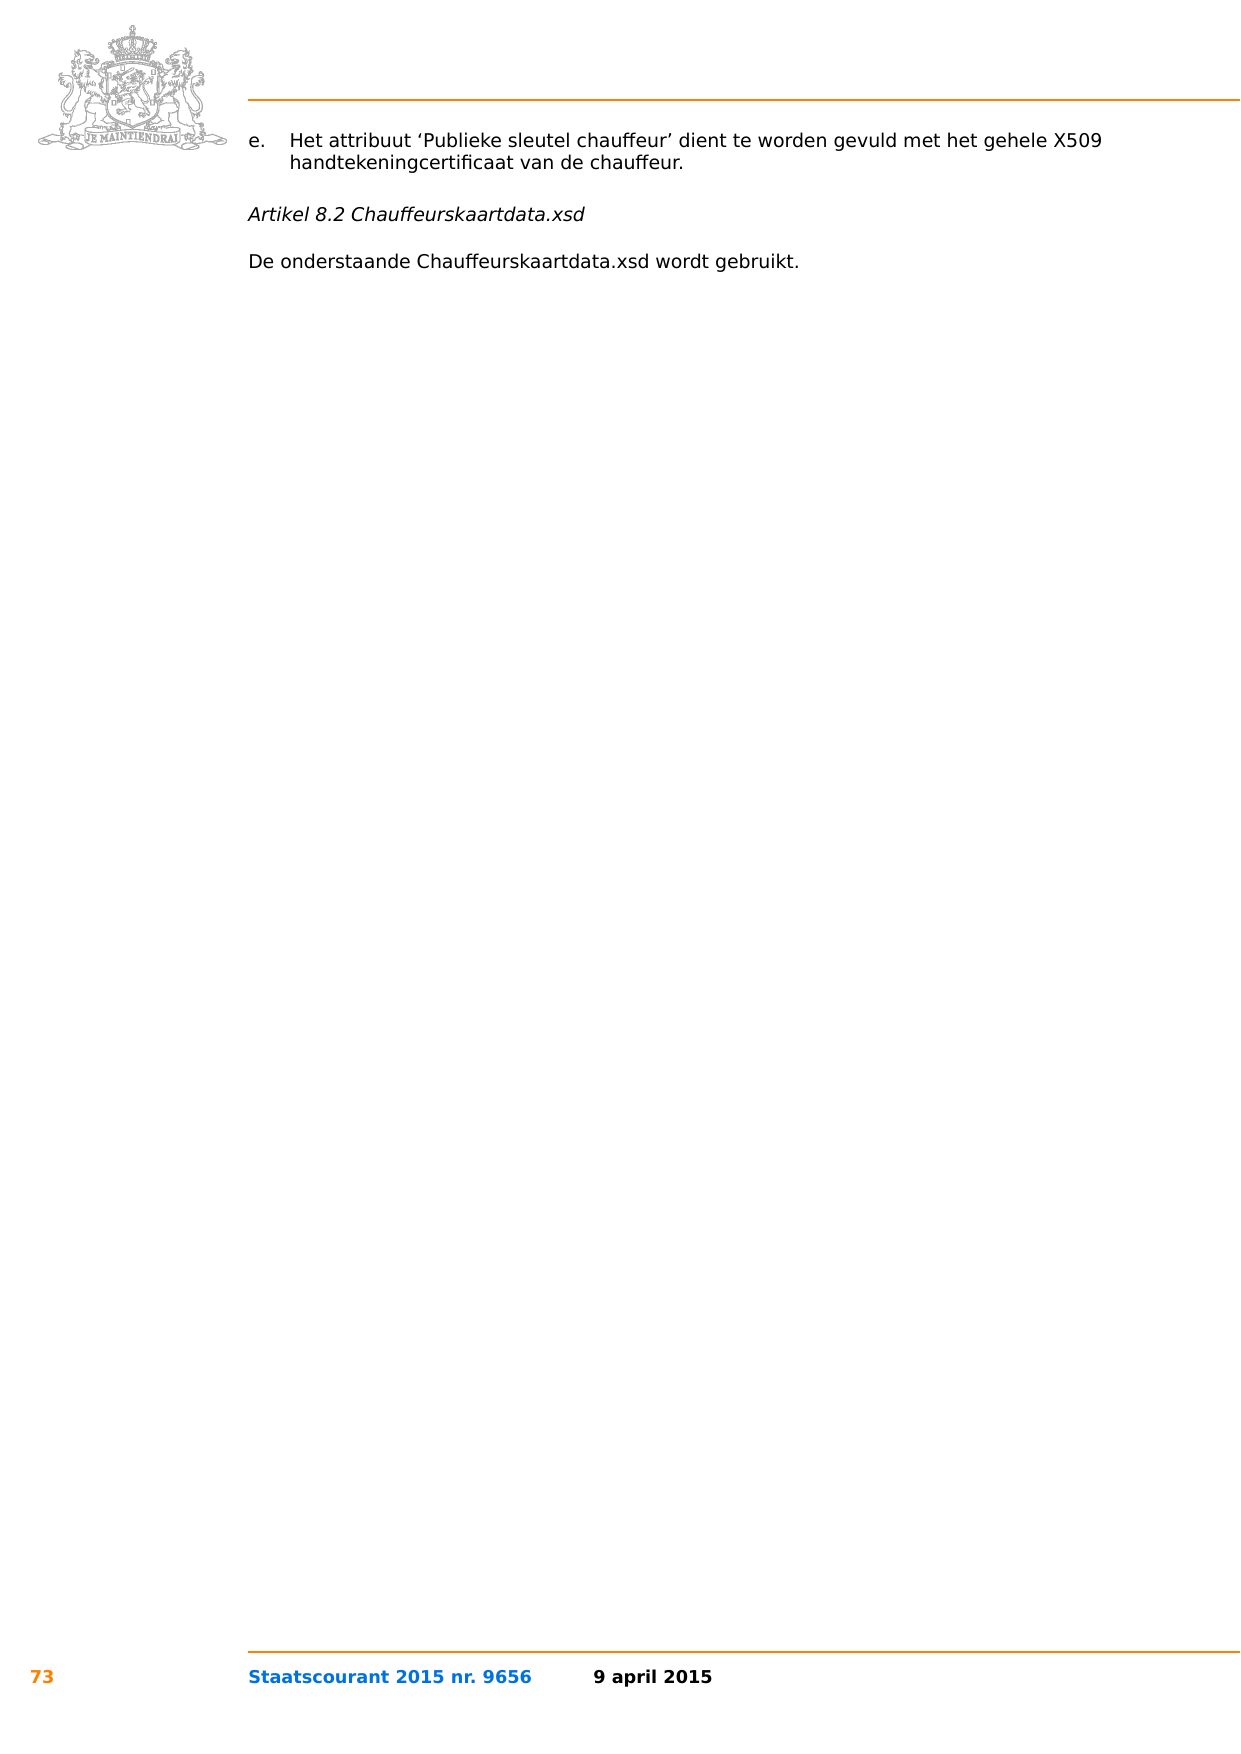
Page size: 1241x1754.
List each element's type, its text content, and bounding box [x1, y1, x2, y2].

subtitle Artikel 8.2 Chauffeurskaartdata.xsd [248, 204, 1163, 226]
text e. Het attribuut ‘Publieke sleutel chauffeur’ dient te worden gevuld met het gehele X509 handtekeningcertificaat van de chauffeur. [248, 130, 1163, 174]
text De onderstaande Chauffeurskaartdata.xsd wordt gebruikt. [248, 251, 1163, 273]
picture [38, 25, 227, 150]
